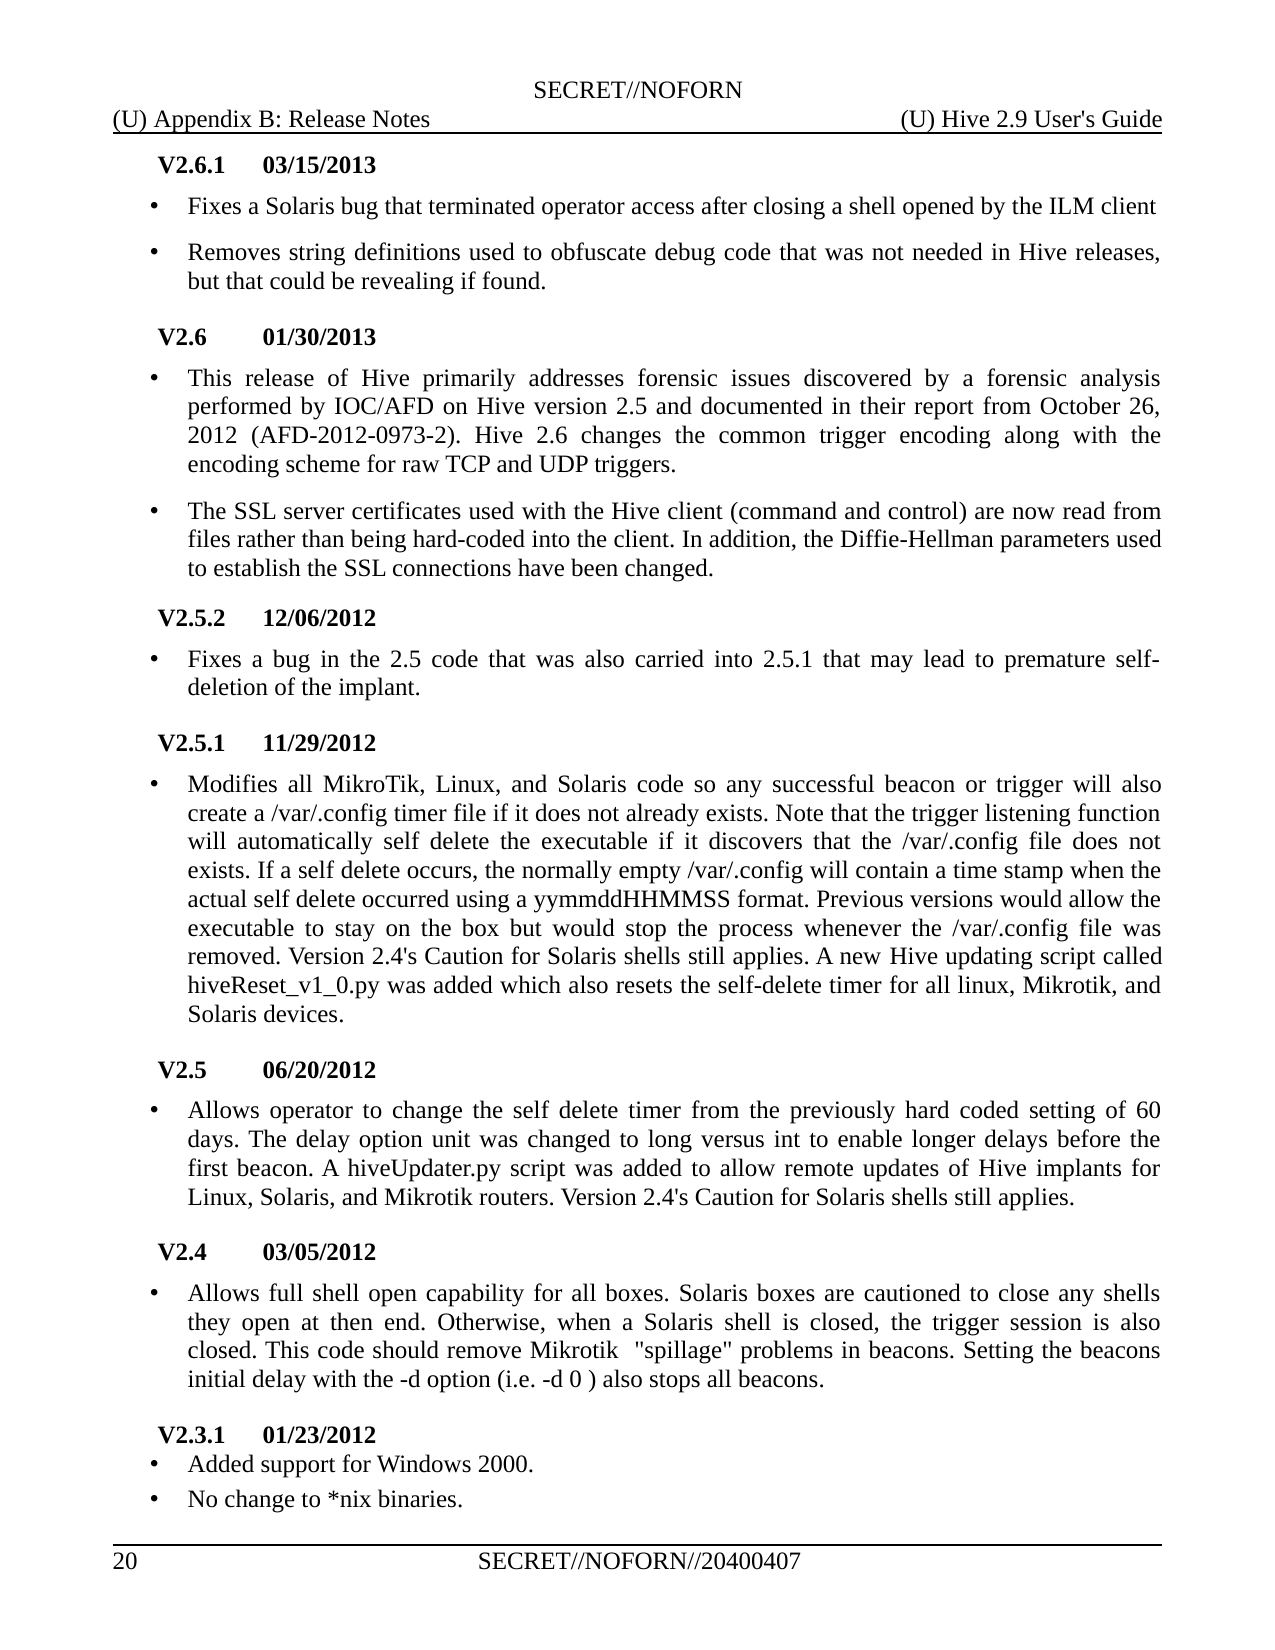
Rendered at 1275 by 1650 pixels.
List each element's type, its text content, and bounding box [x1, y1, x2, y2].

list Removes string definitions used to obfuscate debug code that was not needed in Hive releases, but that could be revealing if found. [150, 237, 1162, 295]
subtitle V2.5.2 12/06/2012 [157, 603, 1162, 632]
list No change to *nix binaries. [150, 1484, 1162, 1512]
subtitle V2.5.1 11/29/2012 [157, 728, 1162, 757]
subtitle V2.5 06/20/2012 [157, 1055, 1162, 1083]
list This release of Hive primarily addresses forensic issues discovered by a forensic analysis performed by IOC/AFD on Hive version 2.5 and documented in their report from October 26, 2012 (AFD-2012-0973-2). Hive 2.6 changes the common trigger encoding along with the encoding scheme for raw TCP and UDP triggers. [150, 363, 1162, 478]
subtitle V2.3.1 01/23/2012 [157, 1420, 1162, 1449]
subtitle V2.6 01/30/2013 [157, 322, 1162, 351]
list Allows full shell open capability for all boxes. Solaris boxes are cautioned to close any shells they open at then end. Otherwise, when a Solaris shell is closed, the trigger session is also closed. This code should remove Mikrotik "spillage" problems in beacons. Setting the beacons initial delay with the -d option (i.e. -d 0 ) also stops all beacons. [150, 1278, 1162, 1393]
list Fixes a Solaris bug that terminated operator access after closing a shell opened by the ILM client [150, 191, 1162, 219]
subtitle V2.4 03/05/2012 [157, 1237, 1162, 1266]
list Added support for Windows 2000. [150, 1449, 1162, 1478]
list Fixes a bug in the 2.5 code that was also carried into 2.5.1 that may lead to premature self-deletion of the implant. [150, 644, 1162, 701]
list Allows operator to change the self delete timer from the previously hard coded setting of 60 days. The delay option unit was changed to long versus int to enable longer delays before the first beacon. A hiveUpdater.py script was added to allow remote updates of Hive implants for Linux, Solaris, and Mikrotik routers. Version 2.4's Caution for Solaris shells still applies. [150, 1095, 1162, 1210]
list The SSL server certificates used with the Hive client (command and control) are now read from files rather than being hard-coded into the client. In addition, the Diffie-Hellman parameters used to establish the SSL connections have been changed. [150, 496, 1162, 582]
subtitle V2.6.1 03/15/2013 [157, 150, 1162, 179]
list Modifies all MikroTik, Linux, and Solaris code so any successful beacon or trigger will also create a /var/.config timer file if it does not already exists. Note that the trigger listening function will automatically self delete the executable if it discovers that the /var/.config file does not exists. If a self delete occurs, the normally empty /var/.config will contain a time stamp when the actual self delete occurred using a yymmddHHMMSS format. Previous versions would allow the executable to stay on the box but would stop the process whenever the /var/.config file was removed. Version 2.4's Caution for Solaris shells still applies. A new Hive updating script called hiveReset_v1_0.py was added which also resets the self-delete timer for all linux, Mikrotik, and Solaris devices. [150, 769, 1162, 1028]
